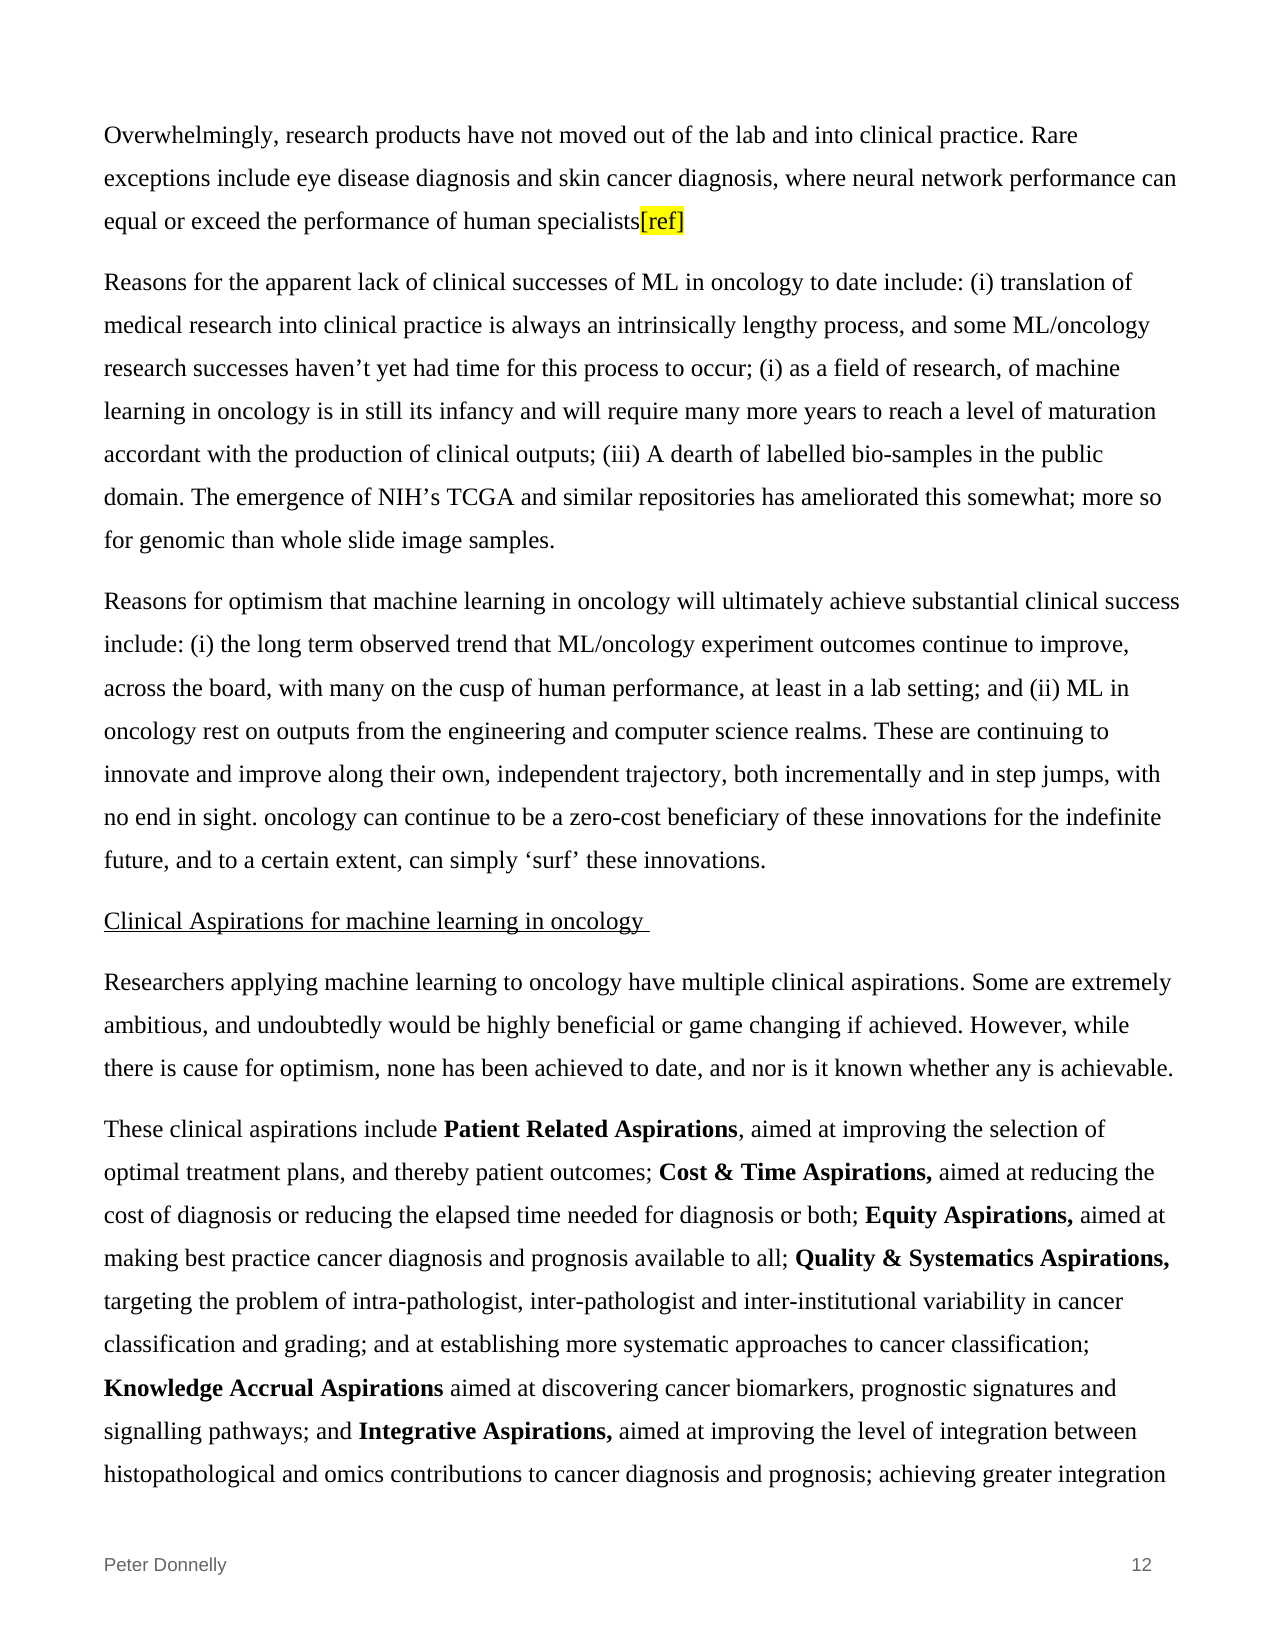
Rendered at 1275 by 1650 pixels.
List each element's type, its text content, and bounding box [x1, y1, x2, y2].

text Overwhelmingly, research products have not moved out of the lab and into clinical practice. Rare exceptions include eye disease diagnosis and skin cancer diagnosis, where neural network performance can equal or exceed the performance of human specialists[ref] [103, 120, 1181, 235]
text These clinical aspirations include Patient Related Aspirations, aimed at improving the selection of optimal treatment plans, and thereby patient outcomes; Cost & Time Aspirations, aimed at reducing the cost of diagnosis or reducing the elapsed time needed for diagnosis or both; Equity Aspirations, aimed at making best practice cancer diagnosis and prognosis available to all; Quality & Systematics Aspirations, targeting the problem of intra-pathologist, inter-pathologist and inter-institutional variability in cancer classification and grading; and at establishing more systematic approaches to cancer classification; Knowledge Accrual Aspirations aimed at discovering cancer biomarkers, prognostic signatures and signalling pathways; and Integrative Aspirations, aimed at improving the level of integration between histopathological and omics contributions to cancer diagnosis and prognosis; achieving greater integration [103, 1114, 1181, 1488]
text Researchers applying machine learning to oncology have multiple clinical aspirations. Some are extremely ambitious, and undoubtedly would be highly beneficial or game changing if achieved. However, while there is cause for optimism, none has been achieved to date, and nor is it known whether any is achievable. [103, 967, 1181, 1082]
text Reasons for optimism that machine learning in oncology will ultimately achieve substantial clinical success include: (i) the long term observed trend that ML/oncology experiment outcomes continue to improve, across the board, with many on the cusp of human performance, at least in a lab setting; and (ii) ML in oncology rest on outputs from the engineering and computer science realms. These are continuing to innovate and improve along their own, independent trajectory, both incrementally and in step jumps, with no end in sight. oncology can continue to be a zero-cost beneficiary of these innovations for the indefinite future, and to a certain extent, can simply ‘surf’ these innovations. [103, 586, 1181, 874]
text Reasons for the apparent lack of clinical successes of ML in oncology to date include: (i) translation of medical research into clinical practice is always an intrinsically lengthy process, and some ML/oncology research successes haven’t yet had time for this process to occur; (i) as a field of research, of machine learning in oncology is in still its infancy and will require many more years to reach a level of maturation accordant with the production of clinical outputs; (iii) A dearth of labelled bio-samples in the public domain. The emergence of NIH’s TCGA and similar repositories has ameliorated this somewhat; more so for genomic than whole slide image samples. [103, 267, 1181, 554]
text Clinical Aspirations for machine learning in oncology [103, 906, 1181, 935]
